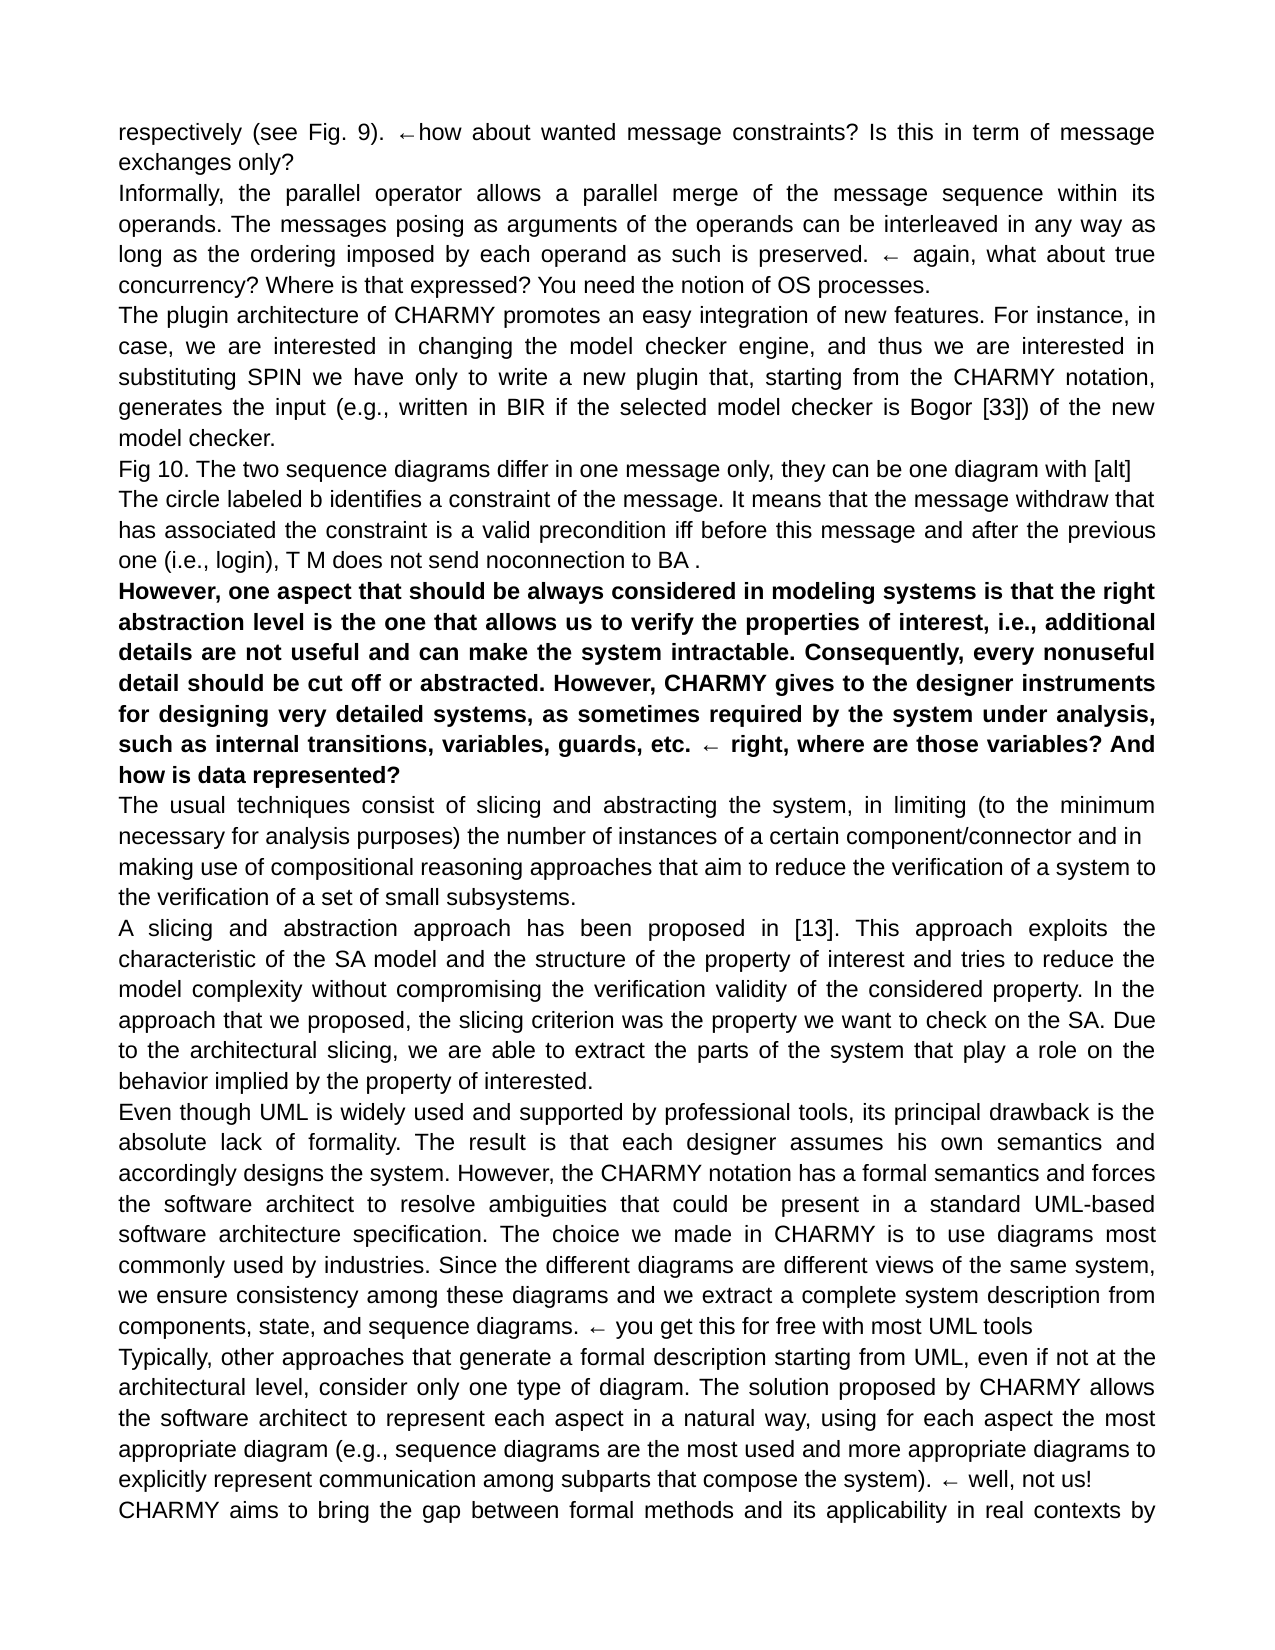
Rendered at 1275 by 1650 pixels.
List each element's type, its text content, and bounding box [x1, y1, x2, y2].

text making use of compositional reasoning approaches that aim to reduce the verification of a system to the verification of a set of small subsystems. [118, 853, 1157, 911]
text Even though UML is widely used and supported by professional tools, its principal drawback is the absolute lack of formality. The result is that each designer assumes his own semantics and accordingly designs the system. However, the CHARMY notation has a formal semantics and forces the software architect to resolve ambiguities that could be present in a standard UML-based software architecture specification. The choice we made in CHARMY is to use diagrams most commonly used by industries. Since the different diagrams are different views of the same system, we ensure consistency among these diagrams and we extract a complete system description from components, state, and sequence diagrams. ← you get this for free with most UML tools [118, 1098, 1157, 1339]
text Typically, other approaches that generate a formal description starting from UML, even if not at the architectural level, consider only one type of diagram. The solution proposed by CHARMY allows the software architect to represent each aspect in a natural way, using for each aspect the most appropriate diagram (e.g., sequence diagrams are the most used and more appropriate diagrams to explicitly represent communication among subparts that compose the system). ← well, not us! [118, 1343, 1157, 1492]
text respectively (see Fig. 9). ←how about wanted message constraints? Is this in term of message exchanges only? [118, 118, 1157, 176]
text CHARMY aims to bring the gap between formal methods and its applicability in real contexts by [118, 1496, 1157, 1523]
text Informally, the parallel operator allows a parallel merge of the message sequence within its operands. The messages posing as arguments of the operands can be interleaved in any way as long as the ordering imposed by each operand as such is preserved. ← again, what about true concurrency? Where is that expressed? You need the notion of OS processes. [118, 179, 1157, 298]
text However, one aspect that should be always considered in modeling systems is that the right abstraction level is the one that allows us to verify the properties of interest, i.e., additional details are not useful and can make the system intractable. Consequently, every nonuseful detail should be cut off or abstracted. However, CHARMY gives to the designer instruments for designing very detailed systems, as sometimes required by the system under analysis, such as internal transitions, variables, guards, etc. ← right, where are those variables? And how is data represented? [118, 577, 1157, 788]
text Fig 10. The two sequence diagrams differ in one message only, they can be one diagram with [alt] [118, 455, 1157, 482]
text The usual techniques consist of slicing and abstracting the system, in limiting (to the minimum necessary for analysis purposes) the number of instances of a certain component/connector and in [118, 792, 1157, 849]
text A slicing and abstraction approach has been proposed in [13]. This approach exploits the characteristic of the SA model and the structure of the property of interest and tries to reduce the model complexity without compromising the verification validity of the considered property. In the approach that we proposed, the slicing criterion was the property we want to check on the SA. Due to the architectural slicing, we are able to extract the parts of the system that play a role on the behavior implied by the property of interested. [118, 914, 1157, 1094]
text The circle labeled b identifies a constraint of the message. It means that the message withdraw that has associated the constraint is a valid precondition iff before this message and after the previous one (i.e., login), T M does not send noconnection to BA . [118, 486, 1157, 574]
text The plugin architecture of CHARMY promotes an easy integration of new features. For instance, in case, we are interested in changing the model checker engine, and thus we are interested in substituting SPIN we have only to write a new plugin that, starting from the CHARMY notation, generates the input (e.g., written in BIR if the selected model checker is Bogor [33]) of the new model checker. [118, 302, 1157, 451]
